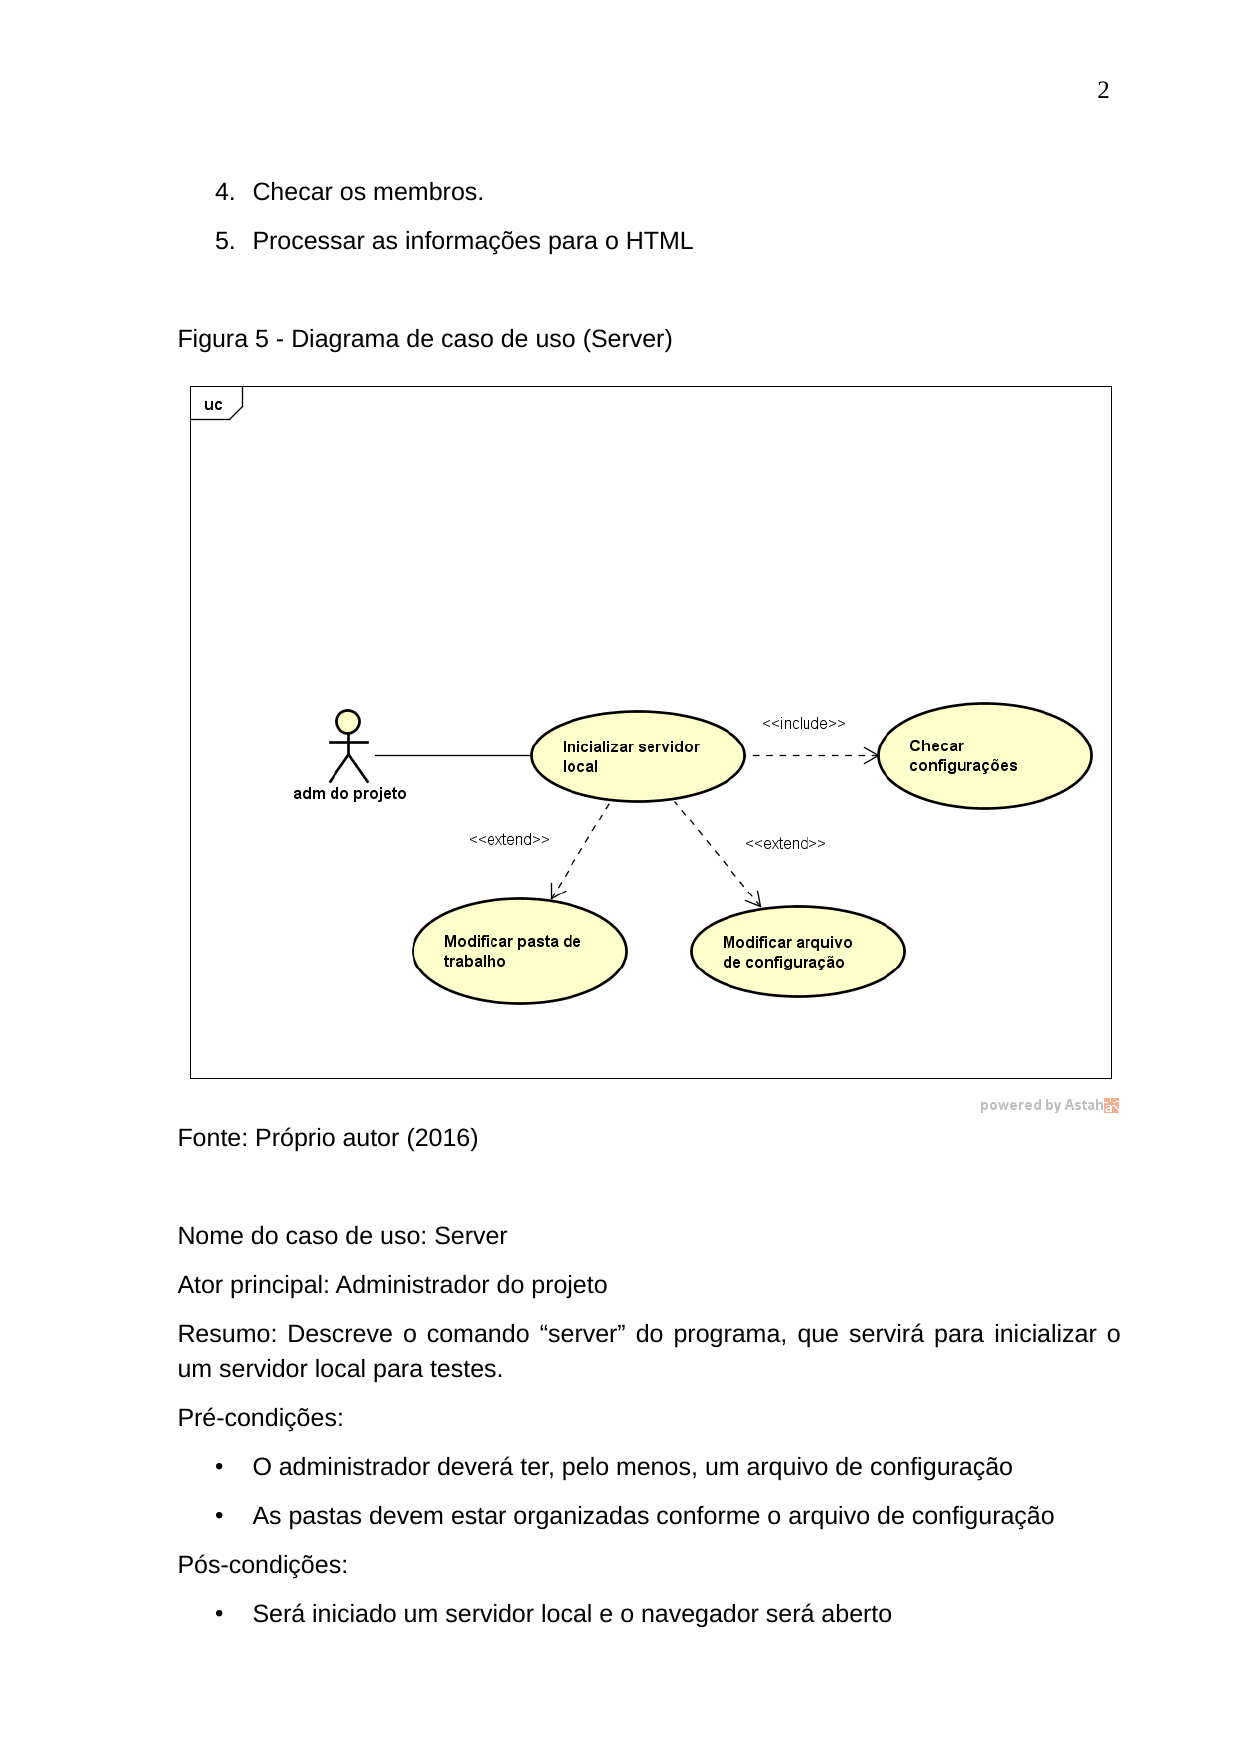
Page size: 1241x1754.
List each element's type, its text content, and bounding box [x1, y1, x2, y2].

list O administrador deverá ter, pelo menos, um arquivo de configuração [215, 1452, 1122, 1481]
text Ator principal: Administrador do projeto [177, 1270, 1122, 1299]
list Checar os membros. [215, 177, 1122, 206]
list As pastas devem estar organizadas conforme o arquivo de configuração [215, 1501, 1122, 1530]
list Será iniciado um servidor local e o navegador será aberto [215, 1599, 1122, 1628]
list Pós-condições: [177, 1550, 1122, 1579]
text Pré-condições: [177, 1403, 1122, 1431]
text Fonte: Próprio autor (2016) [177, 1117, 1122, 1152]
text Figura 5 - Diagrama de caso de uso (Server) [177, 324, 1122, 353]
picture [177, 373, 1123, 1117]
text Resumo: Descreve o comando “server” do programa, que servirá para inicializar o um servidor local para testes. [177, 1319, 1122, 1382]
list Processar as informações para o HTML [215, 226, 1122, 255]
text Nome do caso de uso: Server [177, 1221, 1122, 1250]
